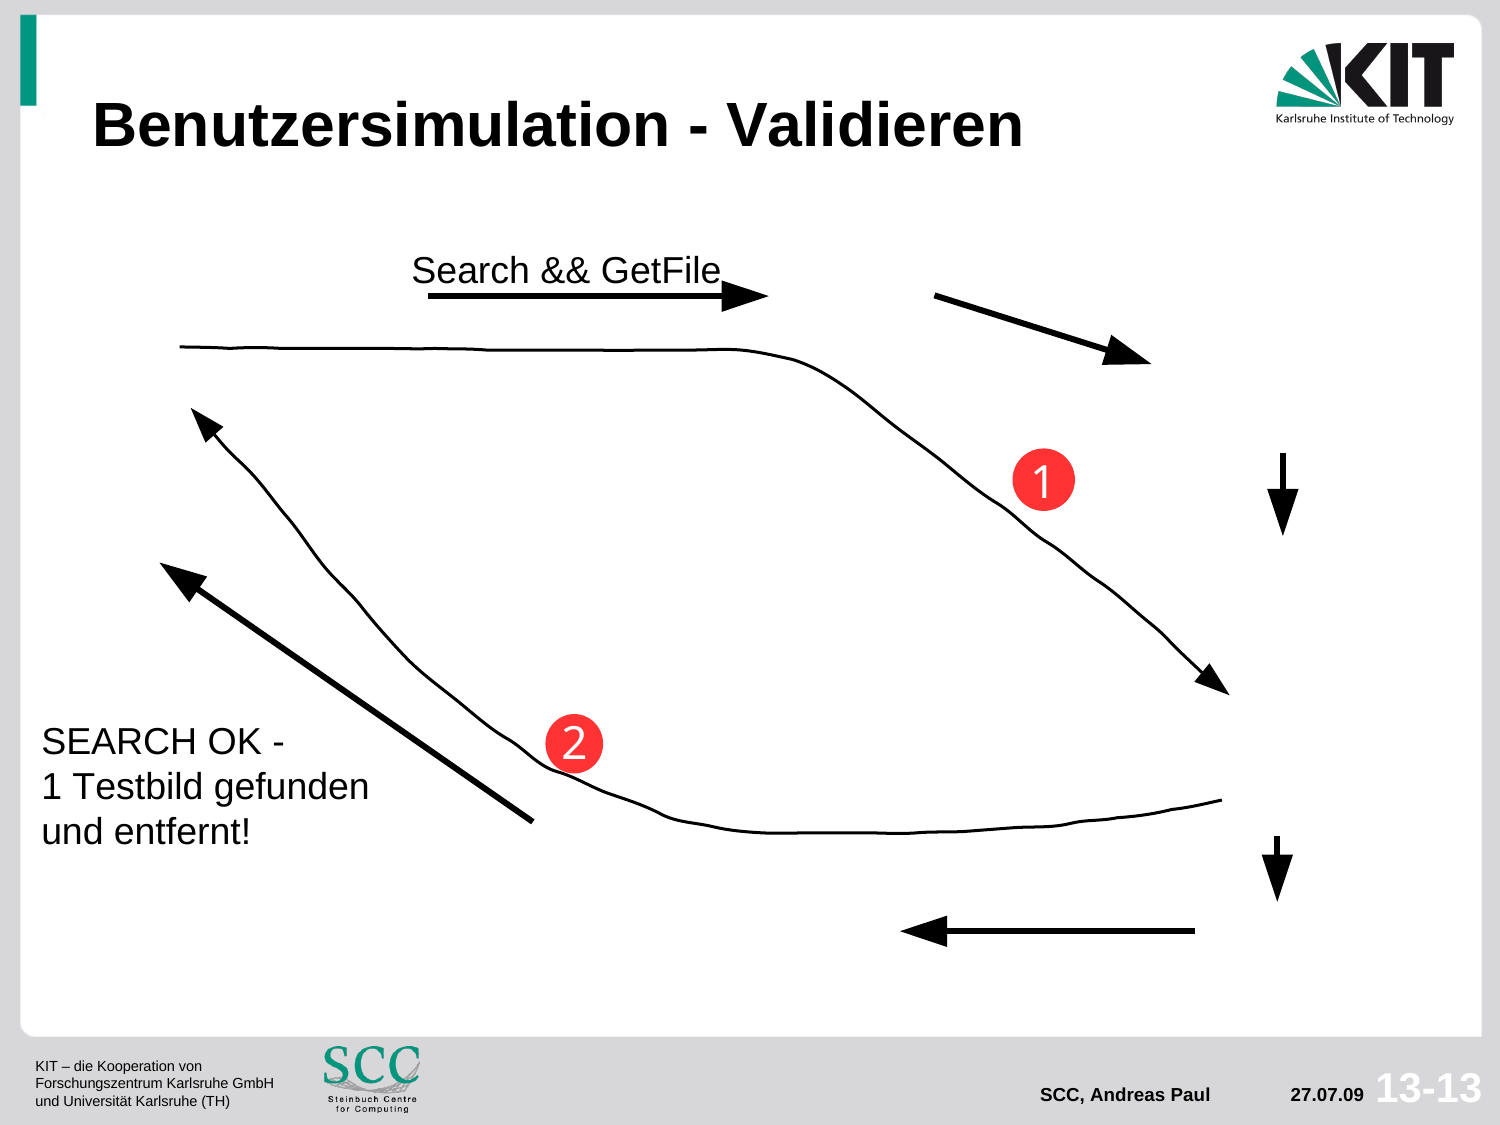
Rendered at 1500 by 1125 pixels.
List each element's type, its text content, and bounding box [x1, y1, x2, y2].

picture [0, 0, 1500, 1125]
title Benutzersimulation - Validieren [92, 56, 1147, 192]
text_box SEARCH OK - 1 Testbild gefunden und entfernt! [24, 707, 419, 879]
text_box 2 [545, 704, 651, 788]
text_box Search && GetFile [395, 237, 780, 301]
text_box [1068, 460, 1075, 500]
text_box 1 [1014, 443, 1068, 552]
